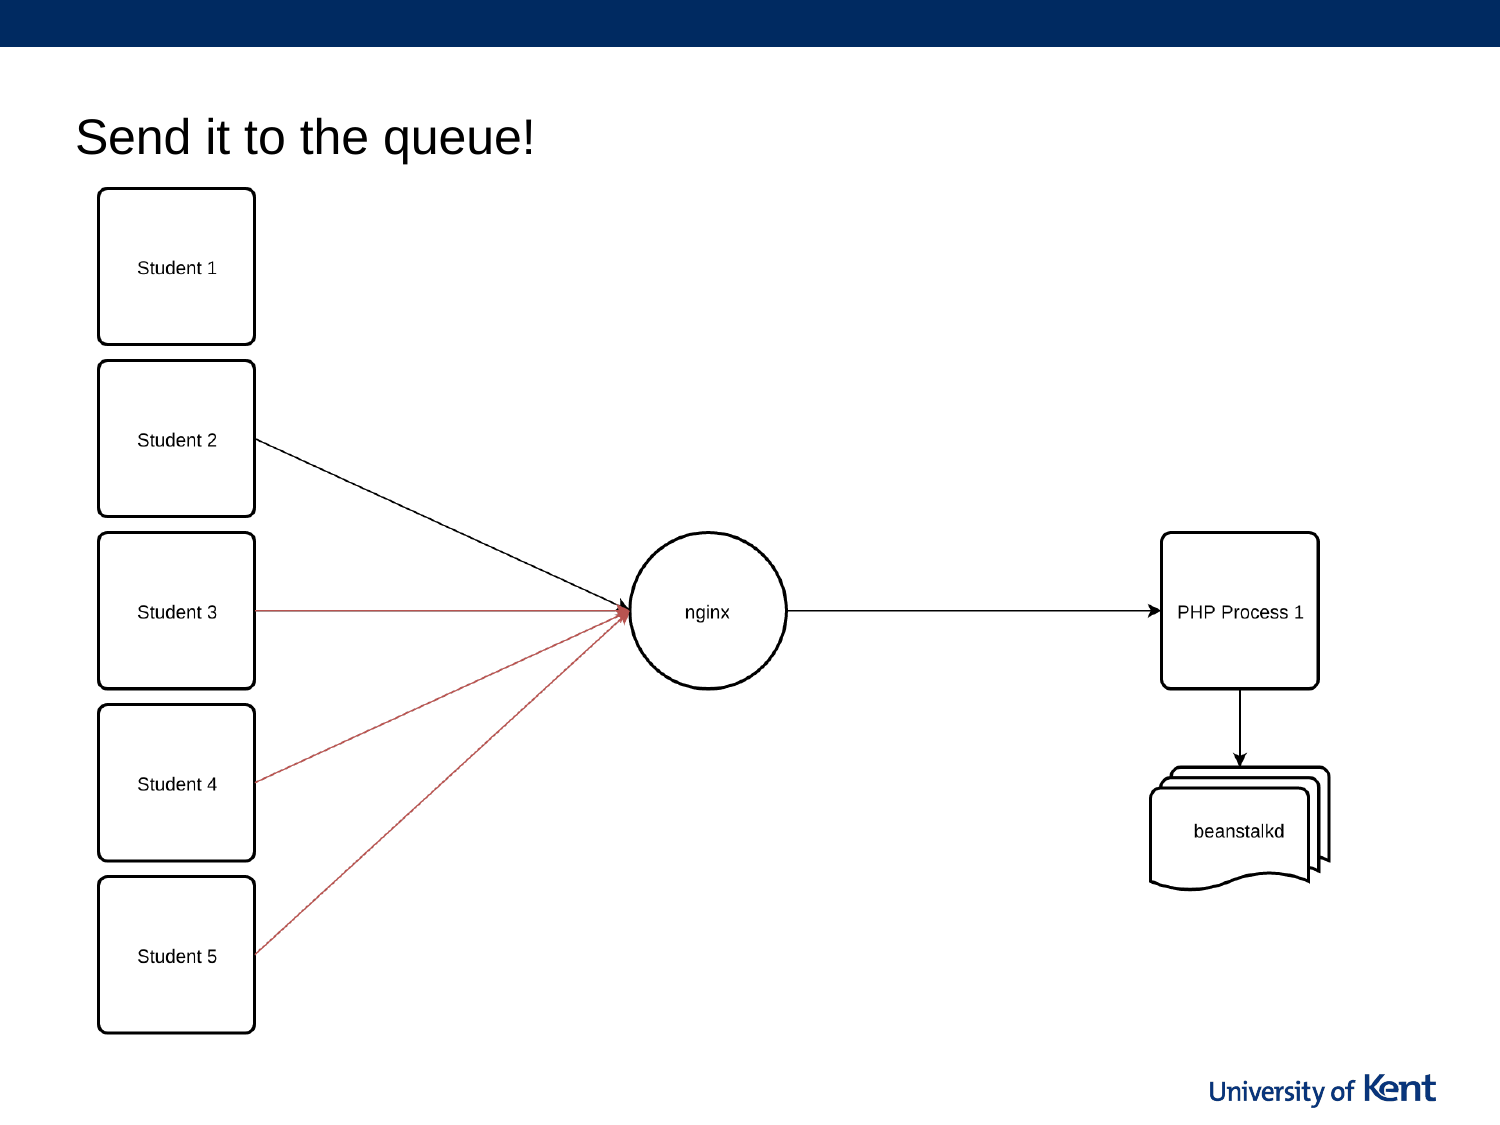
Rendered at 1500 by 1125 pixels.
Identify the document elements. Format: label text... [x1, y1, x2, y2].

picture [94, 184, 1331, 1035]
title Send it to the queue! [75, 90, 1436, 185]
picture [1210, 1074, 1436, 1108]
